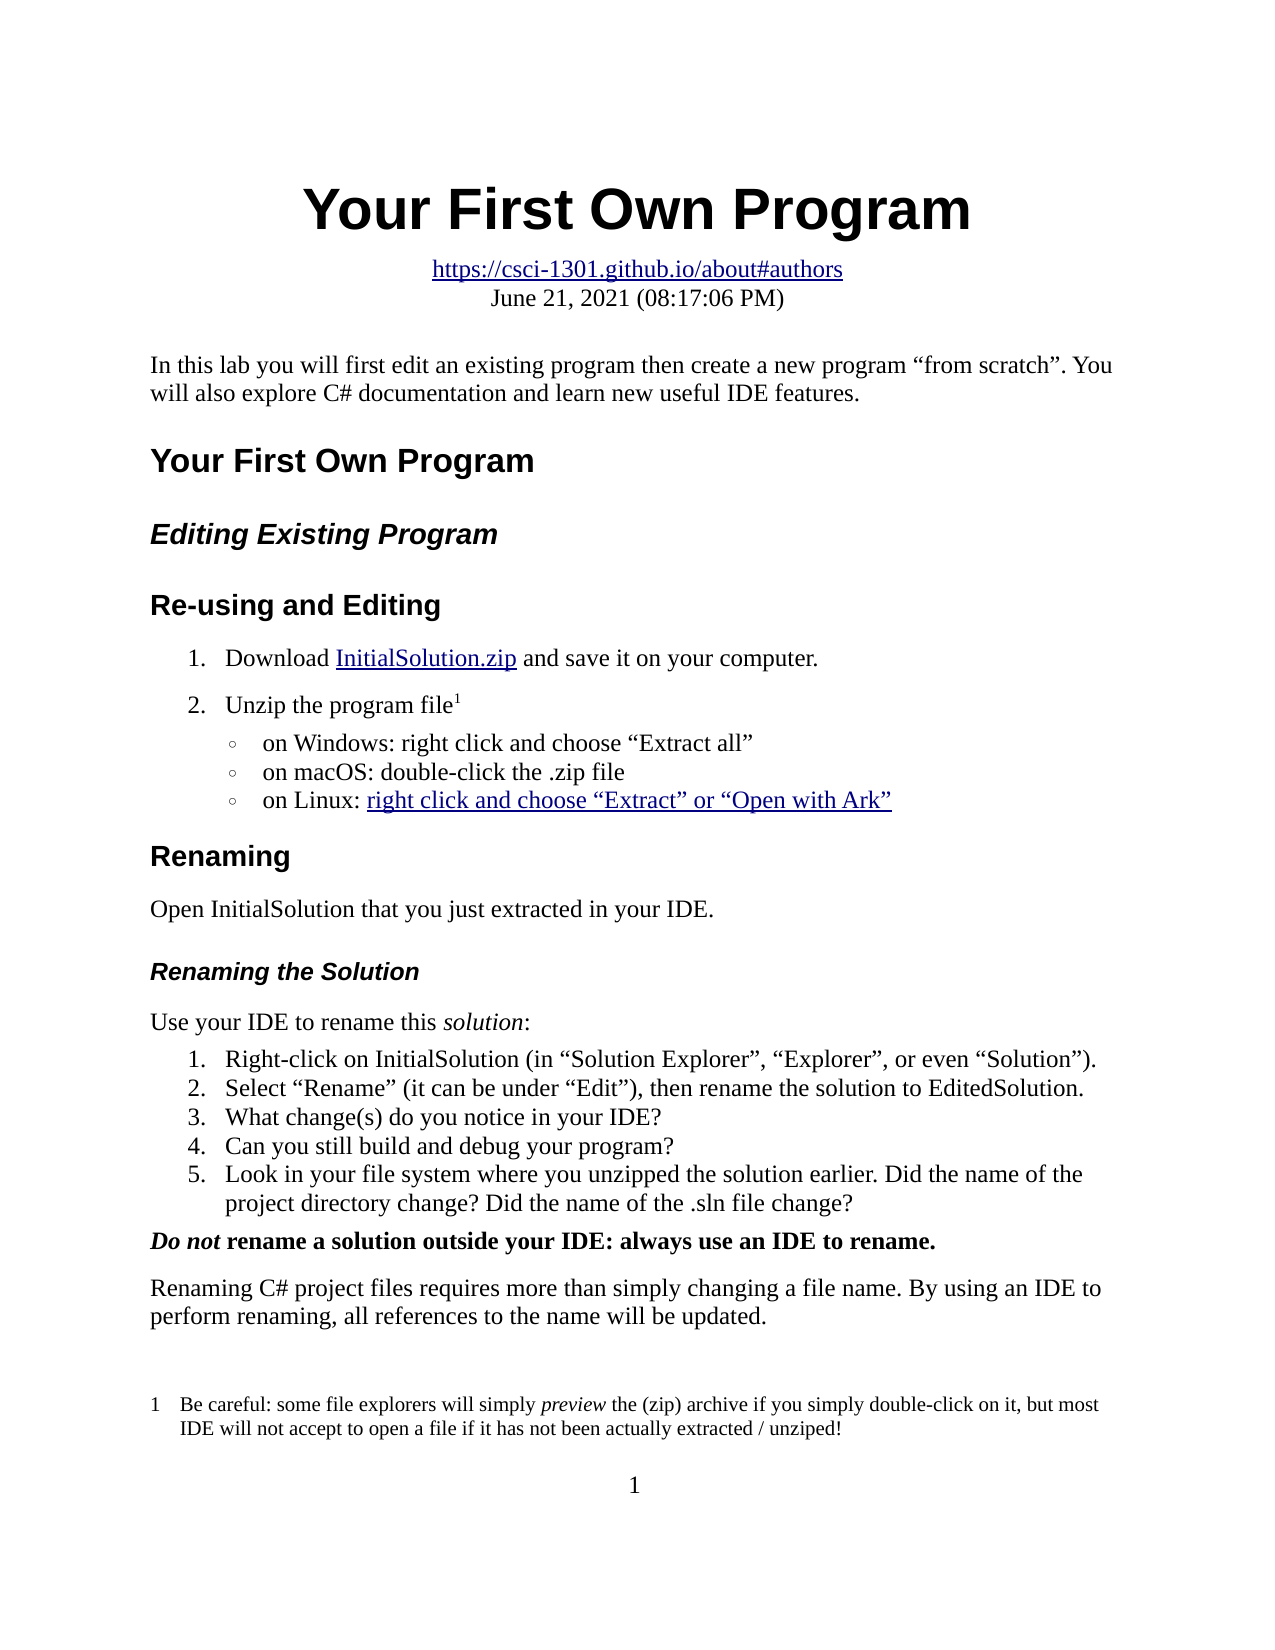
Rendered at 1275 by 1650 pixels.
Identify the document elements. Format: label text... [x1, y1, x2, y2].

list Right-click on InitialSolution (in “Solution Explorer”, “Explorer”, or even “Solution”). [187, 1044, 1125, 1073]
list Download InitialSolution.zip and save it on your computer. [187, 643, 1125, 672]
list Look in your file system where you unzipped the solution earlier. Did the name of the project directory change? Did the name of the .sln file change? [187, 1159, 1125, 1217]
text https://csci-1301.github.io/about#authors [150, 254, 1125, 283]
text In this lab you will first edit an existing program then create a new program “from scratch”. You will also explore C# documentation and learn new useful IDE features. [150, 350, 1125, 407]
text Renaming C# project files requires more than simply changing a file name. By using an IDE to perform renaming, all references to the name will be updated. [150, 1273, 1125, 1330]
title Your First Own Program [150, 175, 1125, 242]
list Can you still build and debug your program? [187, 1131, 1125, 1159]
text June 21, 2021 (08:17:06 PM) [150, 283, 1125, 312]
subtitle Renaming [150, 839, 1125, 873]
subtitle Your First Own Program [150, 441, 1125, 480]
text Open InitialSolution that you just extracted in your IDE. [150, 894, 1125, 923]
list What change(s) do you notice in your IDE? [187, 1102, 1125, 1131]
list on Linux: right click and choose “Extract” or “Open with Ark” [225, 785, 1125, 814]
subtitle Renaming the Solution [150, 957, 1125, 985]
text Use your IDE to rename this solution: [150, 1007, 1125, 1036]
text Do not rename a solution outside your IDE: always use an IDE to rename. [150, 1226, 1125, 1255]
subtitle Re-using and Editing [150, 588, 1125, 622]
list on Windows: right click and choose “Extract all” [225, 728, 1125, 757]
list Select “Rename” (it can be under “Edit”), then rename the solution to EditedSolution. [187, 1073, 1125, 1102]
list Be careful: some file explorers will simply preview the (zip) archive if you simply double-click on it, but most IDE will not accept to open a file if it has not been actually extracted / unziped! [150, 1392, 1125, 1440]
list on macOS: double-click the .zip file [225, 757, 1125, 785]
list Unzip the program file [187, 690, 1125, 719]
subtitle Editing Existing Program [150, 517, 1125, 551]
